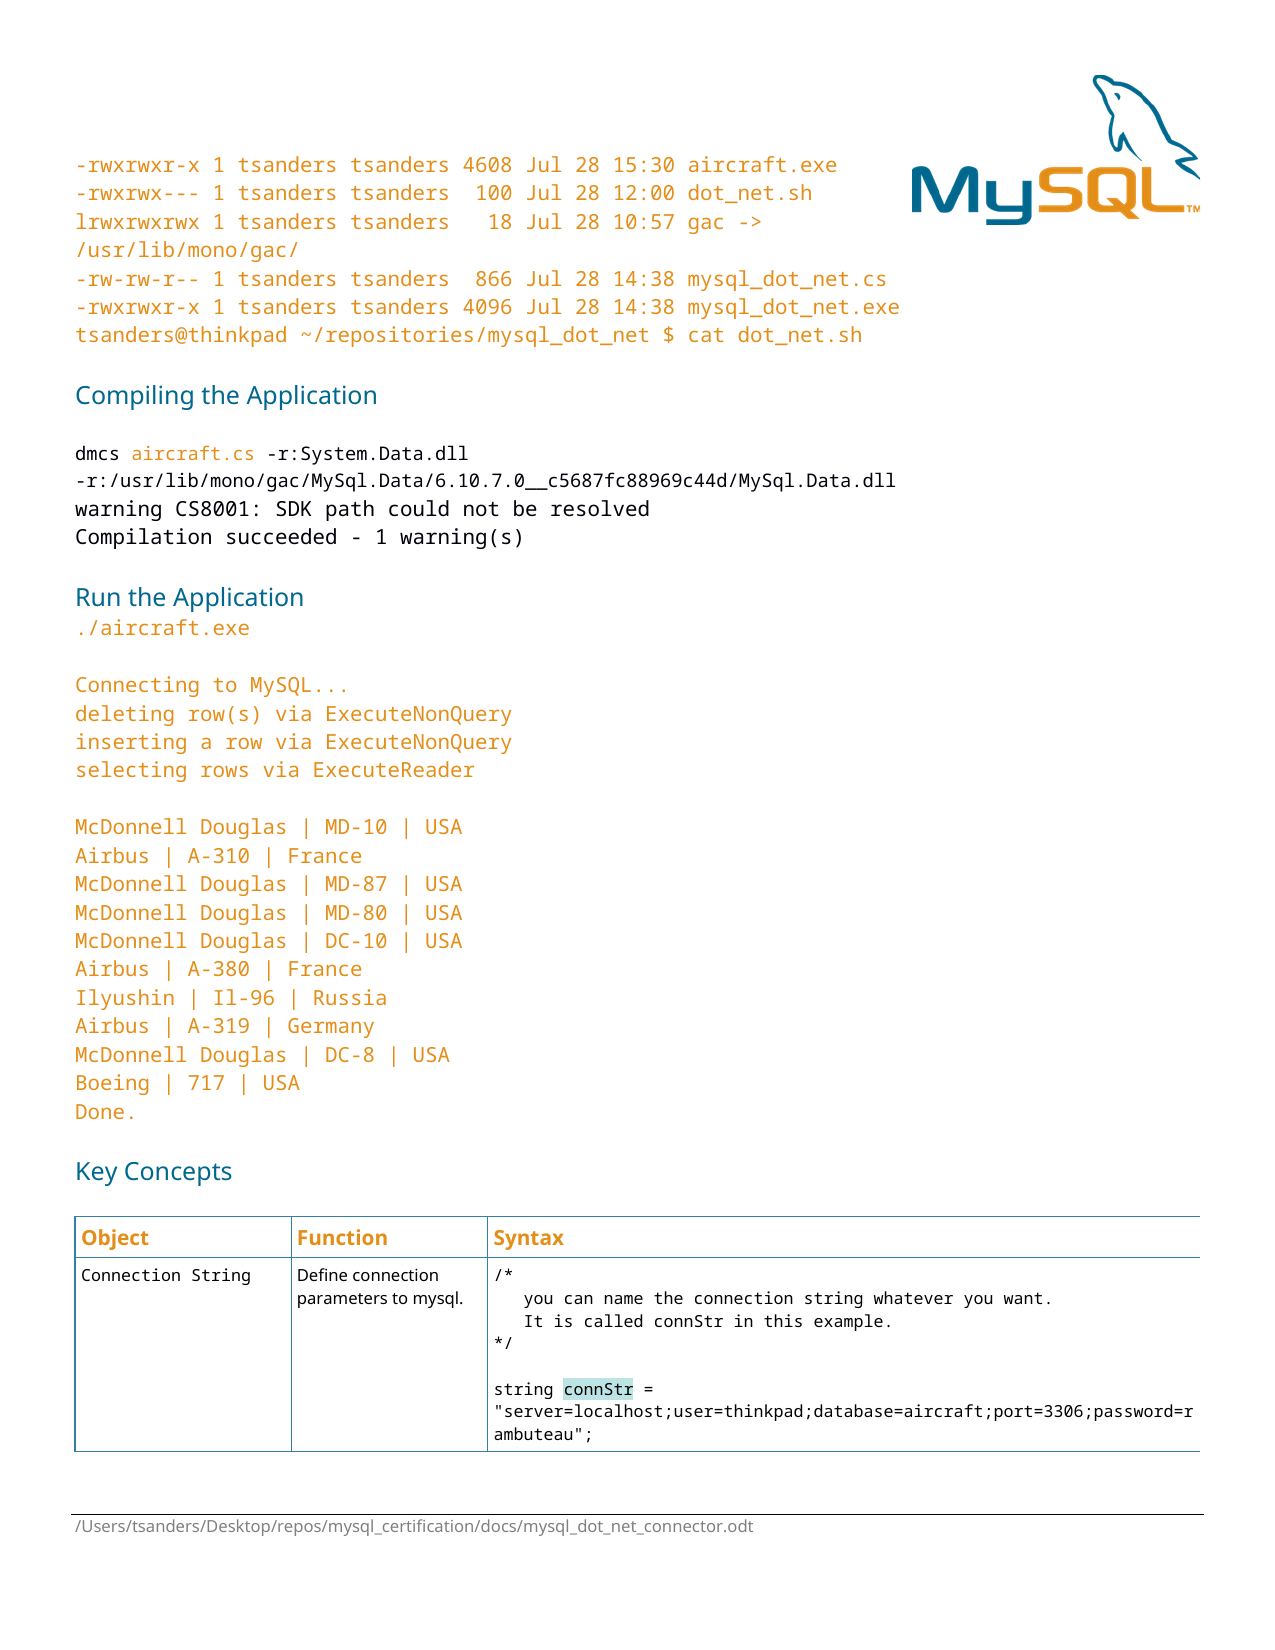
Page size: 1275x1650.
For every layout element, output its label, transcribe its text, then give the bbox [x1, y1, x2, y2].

text -rw-rw-r-- 1 tsanders tsanders 866 Jul 28 14:38 mysql_dot_net.cs [75, 264, 1200, 292]
text ./aircraft.exe [75, 613, 1200, 642]
text McDonnell Douglas | DC-8 | USA [75, 1040, 1200, 1068]
picture [912, 75, 1200, 225]
text inserting a row via ExecuteNonQuery [75, 727, 1200, 756]
text Airbus | A-310 | France [75, 841, 1200, 869]
table_cell /* you can name the connection string whatever you want. It is called connStr in this example. */ string connStr = "server=localhost;user=thinkpad;database=aircraft;port=3306;password=rambuteau"; [488, 1258, 1200, 1451]
picture [1108, 75, 1200, 176]
table_cell Define connection parameters to mysql. [292, 1258, 487, 1451]
text Compiling the Application [75, 377, 1200, 412]
text Airbus | A-319 | Germany [75, 1011, 1200, 1040]
table_cell Connection String [76, 1258, 291, 1451]
text Compilation succeeded - 1 warning(s) [75, 522, 1200, 551]
text tsanders@thinkpad ~/repositories/mysql_dot_net $ cat dot_net.sh [75, 321, 1200, 349]
text Key Concepts [75, 1154, 1200, 1188]
text Connecting to MySQL... [75, 670, 1200, 699]
text Ilyushin | Il-96 | Russia [75, 983, 1200, 1011]
text McDonnell Douglas | MD-10 | USA [75, 812, 1200, 841]
text McDonnell Douglas | MD-87 | USA [75, 869, 1200, 898]
table_header Object [76, 1217, 291, 1257]
text -rwxrwxr-x 1 tsanders tsanders 4608 Jul 28 15:30 aircraft.exe [75, 150, 912, 178]
text dmcs aircraft.cs -r:System.Data.dll -r:/usr/lib/mono/gac/MySql.Data/6.10.7.0__c5687fc88969c44d/MySql.Data.dll [75, 440, 1200, 494]
text McDonnell Douglas | DC-10 | USA [75, 926, 1200, 954]
table_header Function [292, 1217, 487, 1257]
text Run the Application [75, 579, 1200, 613]
text lrwxrwxrwx 1 tsanders tsanders 18 Jul 28 10:57 gac -> /usr/lib/mono/gac/ [75, 207, 1200, 264]
table_header Syntax [488, 1217, 1200, 1257]
text -rwxrwx--- 1 tsanders tsanders 100 Jul 28 12:00 dot_net.sh [75, 178, 912, 207]
text selecting rows via ExecuteReader [75, 756, 1200, 784]
text Airbus | A-380 | France [75, 954, 1200, 983]
text McDonnell Douglas | MD-80 | USA [75, 898, 1200, 926]
text -rwxrwxr-x 1 tsanders tsanders 4096 Jul 28 14:38 mysql_dot_net.exe [75, 292, 1200, 321]
text warning CS8001: SDK path could not be resolved [75, 494, 1200, 522]
text Boeing | 717 | USA [75, 1068, 1200, 1097]
text deleting row(s) via ExecuteNonQuery [75, 699, 1200, 727]
text Done. [75, 1097, 1200, 1125]
